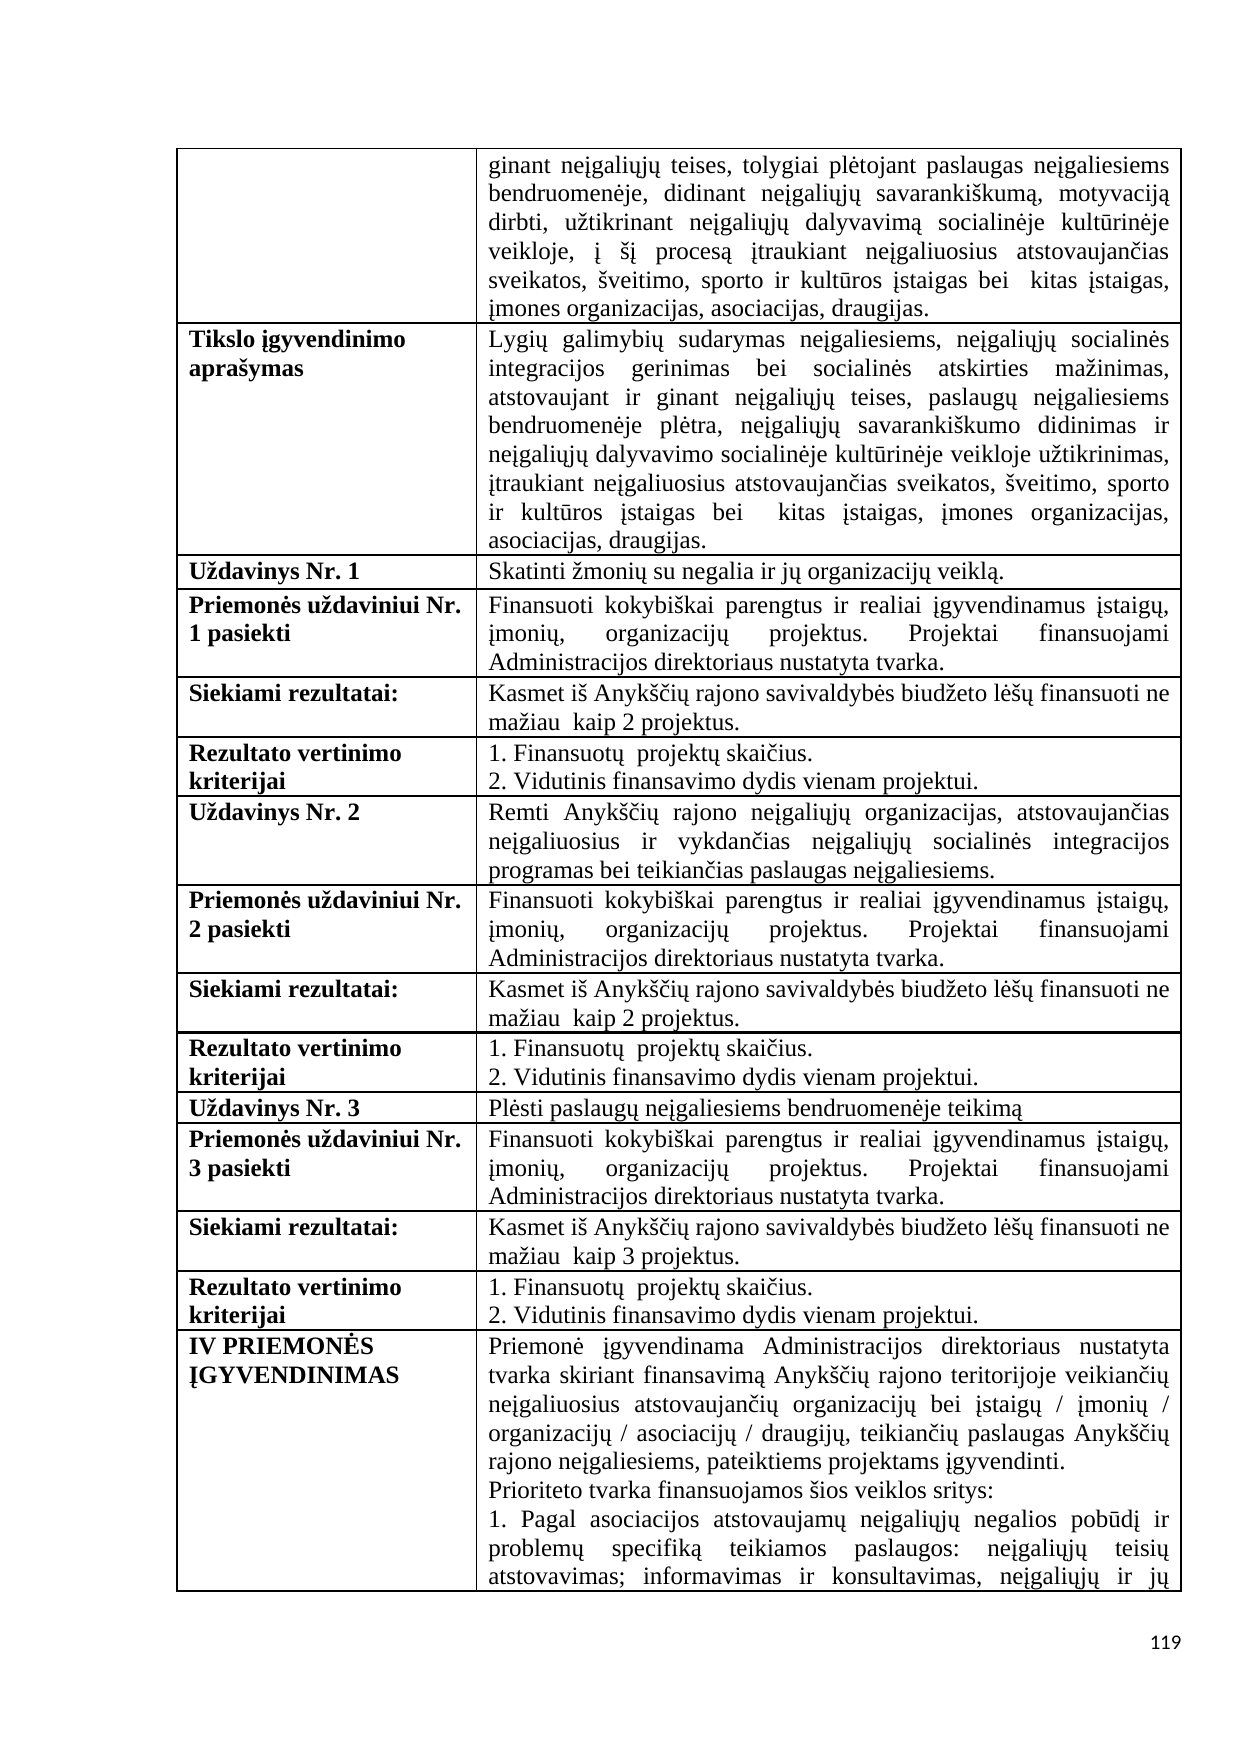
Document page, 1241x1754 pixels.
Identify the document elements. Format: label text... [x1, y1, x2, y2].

table_cell Rezultato vertinimo kriterijai [178, 738, 476, 795]
table_cell Priemonės uždaviniui Nr. 3 pasiekti [178, 1124, 476, 1210]
table_cell Kasmet iš Anykščių rajono savivaldybės biudžeto lėšų finansuoti ne mažiau kaip 2 projektus. [477, 678, 1180, 736]
table_cell Lygių galimybių sudarymas neįgaliesiems, neįgaliųjų socialinės integracijos gerinimas bei socialinės atskirties mažinimas, atstovaujant ir ginant neįgaliųjų teises, paslaugų neįgaliesiems bendruomenėje plėtra, neįgaliųjų savarankiškumo didinimas ir neįgaliųjų dalyvavimo socialinėje kultūrinėje veikloje užtikrinimas, įtraukiant neįgaliuosius atstovaujančias sveikatos, šveitimo, sporto ir kultūros įstaigas bei kitas įstaigas, įmones organizacijas, asociacijas, draugijas. [477, 324, 1180, 554]
table_cell Finansuoti kokybiškai parengtus ir realiai įgyvendinamus įstaigų, įmonių, organizacijų projektus. Projektai finansuojami Administracijos direktoriaus nustatyta tvarka. [477, 1124, 1180, 1210]
table_cell Siekiami rezultatai: [178, 974, 476, 1031]
table_cell Priemonė įgyvendinama Administracijos direktoriaus nustatyta tvarka skiriant finansavimą Anykščių rajono teritorijoje veikiančių neįgaliuosius atstovaujančių organizacijų bei įstaigų / įmonių / organizacijų / asociacijų / draugijų, teikiančių paslaugas Anykščių rajono neįgaliesiems, pateiktiems projektams įgyvendinti. Prioriteto tvarka finansuojamos šios veiklos sritys: 1. Pagal asociacijos atstovaujamų neįgaliųjų negalios pobūdį ir problemų specifiką teikiamos paslaugos: neįgaliųjų teisių atstovavimas; informavimas ir konsultavimas, neįgaliųjų ir jų [477, 1331, 1180, 1590]
table_cell 1. Finansuotų projektų skaičius. 2. Vidutinis finansavimo dydis vienam projektui. [477, 1034, 1180, 1091]
table_cell Priemonės uždaviniui Nr. 2 pasiekti [178, 886, 476, 972]
table_cell Finansuoti kokybiškai parengtus ir realiai įgyvendinamus įstaigų, įmonių, organizacijų projektus. Projektai finansuojami Administracijos direktoriaus nustatyta tvarka. [477, 886, 1180, 972]
table_cell Finansuoti kokybiškai parengtus ir realiai įgyvendinamus įstaigų, įmonių, organizacijų projektus. Projektai finansuojami Administracijos direktoriaus nustatyta tvarka. [477, 590, 1180, 676]
table_cell Siekiami rezultatai: [178, 1212, 476, 1270]
table_cell Rezultato vertinimo kriterijai [178, 1034, 476, 1091]
table_cell ginant neįgaliųjų teises, tolygiai plėtojant paslaugas neįgaliesiems bendruomenėje, didinant neįgaliųjų savarankiškumą, motyvaciją dirbti, užtikrinant neįgaliųjų dalyvavimą socialinėje kultūrinėje veikloje, į šį procesą įtraukiant neįgaliuosius atstovaujančias sveikatos, šveitimo, sporto ir kultūros įstaigas bei kitas įstaigas, įmones organizacijas, asociacijas, draugijas. [477, 149, 1180, 322]
table_cell Priemonės uždaviniui Nr. 1 pasiekti [178, 590, 476, 676]
table_cell Remti Anykščių rajono neįgaliųjų organizacijas, atstovaujančias neįgaliuosius ir vykdančias neįgaliųjų socialinės integracijos programas bei teikiančias paslaugas neįgaliesiems. [477, 797, 1180, 883]
table_cell IV PRIEMONĖS ĮGYVENDINIMAS [178, 1331, 476, 1590]
table_cell Uždavinys Nr. 1 [178, 556, 476, 588]
table_cell Tikslo įgyvendinimo aprašymas [178, 324, 476, 554]
table_cell 1. Finansuotų projektų skaičius. 2. Vidutinis finansavimo dydis vienam projektui. [477, 1272, 1180, 1329]
table_cell [178, 149, 476, 322]
table_cell Plėsti paslaugų neįgaliesiems bendruomenėje teikimą [477, 1093, 1180, 1122]
table_cell Siekiami rezultatai: [178, 678, 476, 736]
table_cell Uždavinys Nr. 3 [178, 1093, 476, 1122]
table_cell Kasmet iš Anykščių rajono savivaldybės biudžeto lėšų finansuoti ne mažiau kaip 3 projektus. [477, 1212, 1180, 1270]
table_cell 1. Finansuotų projektų skaičius. 2. Vidutinis finansavimo dydis vienam projektui. [477, 738, 1180, 795]
table_cell Kasmet iš Anykščių rajono savivaldybės biudžeto lėšų finansuoti ne mažiau kaip 2 projektus. [477, 974, 1180, 1031]
table_cell Skatinti žmonių su negalia ir jų organizacijų veiklą. [477, 556, 1180, 588]
table_cell Rezultato vertinimo kriterijai [178, 1272, 476, 1329]
table_cell Uždavinys Nr. 2 [178, 797, 476, 883]
